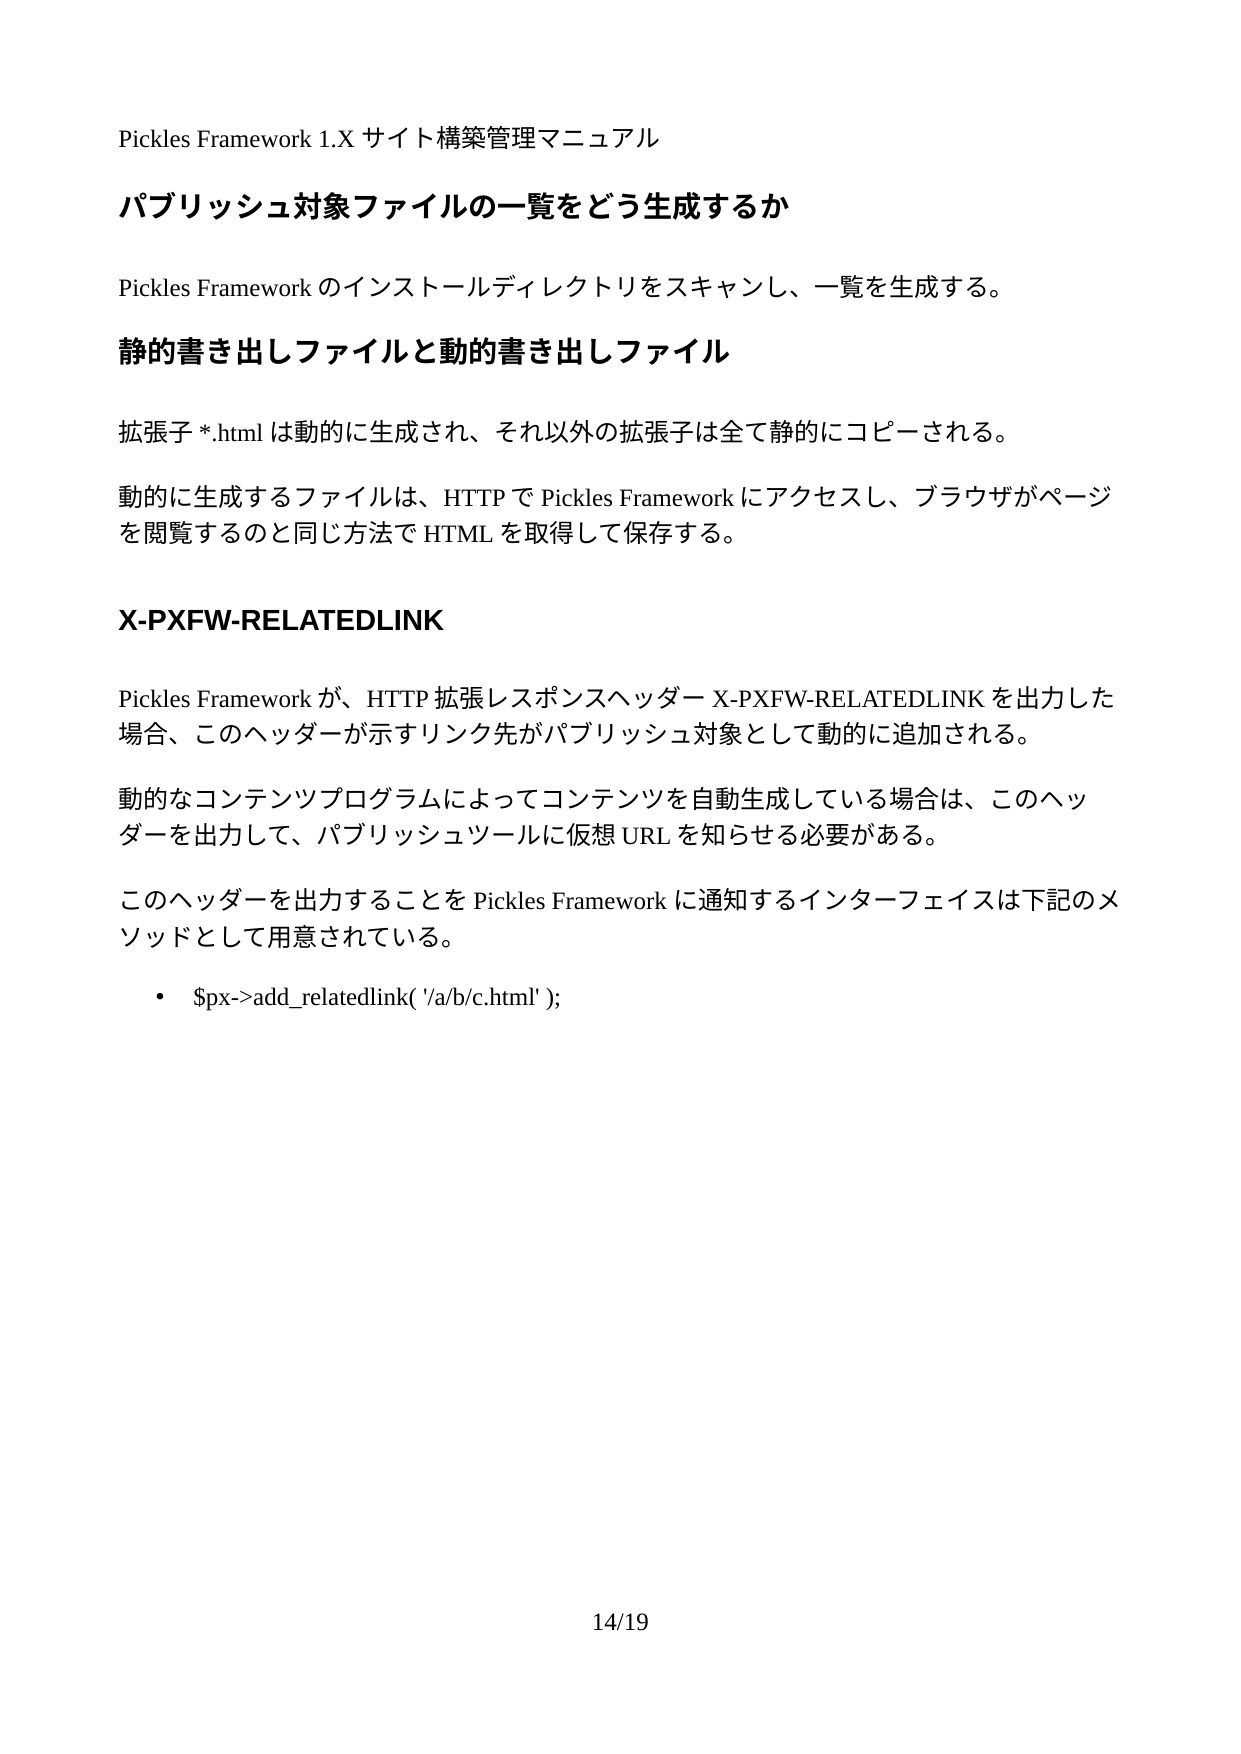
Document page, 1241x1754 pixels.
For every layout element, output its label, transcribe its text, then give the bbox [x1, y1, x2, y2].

subtitle 静的書き出しファイルと動的書き出しファイル [118, 329, 1122, 371]
subtitle X-PXFW-RELATEDLINK [118, 603, 1122, 637]
list $px->add_relatedlink( '/a/b/c.html' ); [156, 982, 1122, 1011]
text 拡張子 *.html は動的に生成され、それ以外の拡張子は全て静的にコピーされる。 [118, 412, 1122, 448]
text Pickles Frameworkのインストールディレクトリをスキャンし、一覧を生成する。 [118, 267, 1122, 304]
text 動的に生成するファイルは、HTTPでPickles Frameworkにアクセスし、ブラウザがページを閲覧するのと同じ方法でHTMLを取得して保存する。 [118, 477, 1122, 550]
subtitle パブリッシュ対象ファイルの一覧をどう生成するか [118, 184, 1122, 226]
text 動的なコンテンツプログラムによってコンテンツを自動生成している場合は、このヘッダーを出力して、パブリッシュツールに仮想URLを知らせる必要がある。 [118, 779, 1122, 852]
text このヘッダーを出力することをPickles Framework に通知するインターフェイスは下記のメソッドとして用意されている。 [118, 881, 1122, 953]
text Pickles Frameworkが、HTTP拡張レスポンスヘッダーX-PXFW-RELATEDLINKを出力した場合、このヘッダーが示すリンク先がパブリッシュ対象として動的に追加される。 [118, 678, 1122, 751]
